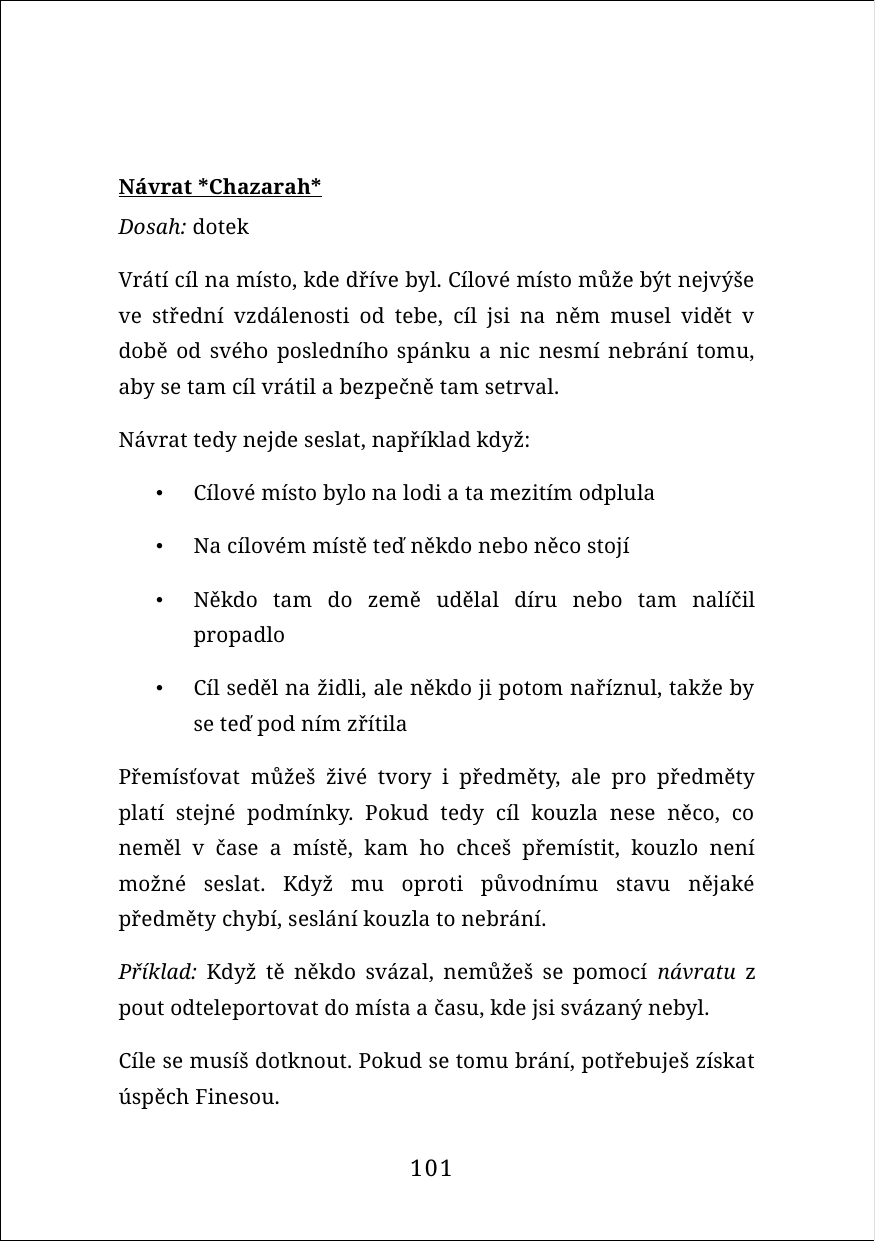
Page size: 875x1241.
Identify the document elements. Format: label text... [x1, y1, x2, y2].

text Přemísťovat můžeš živé tvory i předměty, ale pro předměty platí stejné podmínky. Pokud tedy cíl kouzla nese něco, co neměl v čase a místě, kam ho chceš přemístit, kouzlo není možné seslat. Když mu oproti původnímu stavu nějaké předměty chybí, seslání kouzla to nebrání. [118, 762, 756, 933]
text Dosah: dotek [118, 212, 756, 240]
list Cílové místo bylo na lodi a ta mezitím odplula [156, 478, 756, 507]
text Příklad: Když tě někdo svázal, nemůžeš se pomocí návratu z pout odteleportovat do místa a času, kde jsi svázaný nebyl. [118, 957, 756, 1021]
text Cíle se musíš dotknout. Pokud se tomu brání, potřebuješ získat úspěch Finesou. [118, 1046, 756, 1110]
list Někdo tam do země udělal díru nebo tam nalíčil propadlo [156, 585, 756, 649]
list Na cílovém místě teď někdo nebo něco stojí [156, 531, 756, 560]
list Cíl seděl na židli, ale někdo ji potom naříznul, takže by se teď pod ním zřítila [156, 673, 756, 737]
subtitle Návrat *Chazarah* [118, 172, 756, 200]
text Vrátí cíl na místo, kde dříve byl. Cílové místo může být nejvýše ve střední vzdálenosti od tebe, cíl jsi na něm musel vidět v době od svého posledního spánku a nic nesmí nebrání tomu, aby se tam cíl vrátil a bezpečně tam setrval. [118, 265, 756, 400]
text Návrat tedy nejde seslat, například když: [118, 425, 756, 453]
